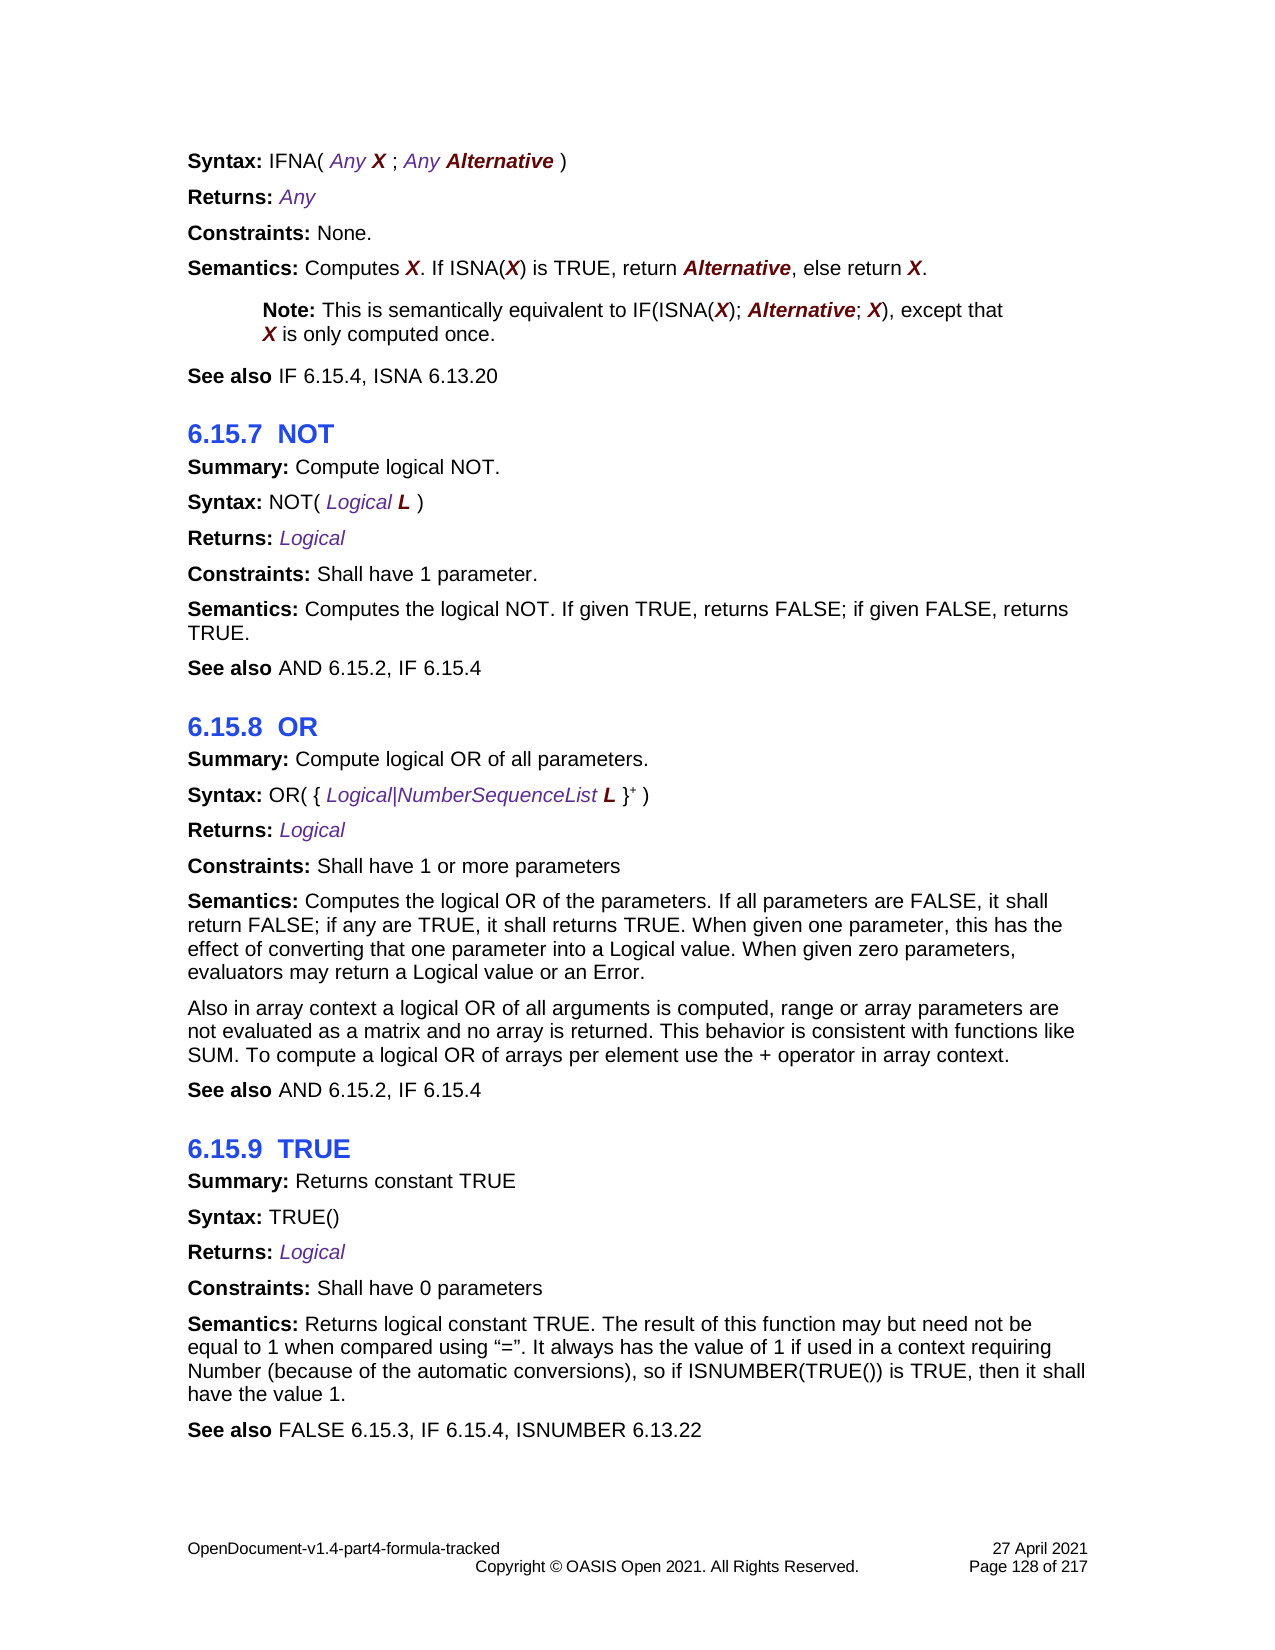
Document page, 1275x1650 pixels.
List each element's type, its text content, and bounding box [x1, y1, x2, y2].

text Syntax: NOT( Logical L ) [187, 491, 1088, 514]
text See also AND 6.15.2, IF 6.15.4 [187, 657, 1088, 680]
text See also AND 6.15.2, IF 6.15.4 [187, 1079, 1088, 1102]
text Returns: Logical [187, 819, 1088, 842]
subtitle TRUE [187, 1133, 1088, 1163]
text Syntax: OR( { Logical|NumberSequenceList L }+ ) [187, 783, 1088, 807]
text See also FALSE 6.15.3, IF 6.15.4, ISNUMBER 6.13.22 [187, 1418, 1088, 1442]
text Note: This is semantically equivalent to IF(ISNA(X); Alternative; X), except that X is only computed once. [262, 299, 1013, 346]
text Semantics: Returns logical constant TRUE. The result of this function may but need not be equal to 1 when compared using “=”. It always has the value of 1 if used in a context requiring Number (because of the automatic conversions), so if ISNUMBER(TRUE()) is TRUE, then it shall have the value 1. [187, 1312, 1088, 1406]
text Constraints: Shall have 0 parameters [187, 1276, 1088, 1300]
text Returns: Any [187, 186, 1088, 209]
subtitle NOT [187, 419, 1088, 449]
text Semantics: Computes X. If ISNA(X) is TRUE, return Alternative, else return X. [187, 257, 1088, 280]
text Returns: Logical [187, 526, 1088, 550]
text Returns: Logical [187, 1241, 1088, 1264]
text Constraints: Shall have 1 parameter. [187, 562, 1088, 586]
text Syntax: TRUE() [187, 1205, 1088, 1229]
text Constraints: None. [187, 221, 1088, 245]
text Syntax: IFNA( Any X ; Any Alternative ) [187, 150, 1088, 173]
subtitle OR [187, 711, 1088, 741]
text Summary: Returns constant TRUE [187, 1169, 1088, 1193]
text Summary: Compute logical NOT. [187, 455, 1088, 479]
text Also in array context a logical OR of all arguments is computed, range or array parameters are not evaluated as a matrix and no array is returned. This behavior is consistent with functions like SUM. To compute a logical OR of arrays per element use the + operator in array context. [187, 996, 1088, 1067]
text See also IF 6.15.4, ISNA 6.13.20 [187, 364, 1088, 388]
text Summary: Compute logical OR of all parameters. [187, 747, 1088, 771]
text Semantics: Computes the logical OR of the parameters. If all parameters are FALSE, it shall return FALSE; if any are TRUE, it shall returns TRUE. When given one parameter, this has the effect of converting that one parameter into a Logical value. When given zero parameters, evaluators may return a Logical value or an Error. [187, 890, 1088, 984]
text Semantics: Computes the logical NOT. If given TRUE, returns FALSE; if given FALSE, returns TRUE. [187, 598, 1088, 645]
text Constraints: Shall have 1 or more parameters [187, 854, 1088, 878]
